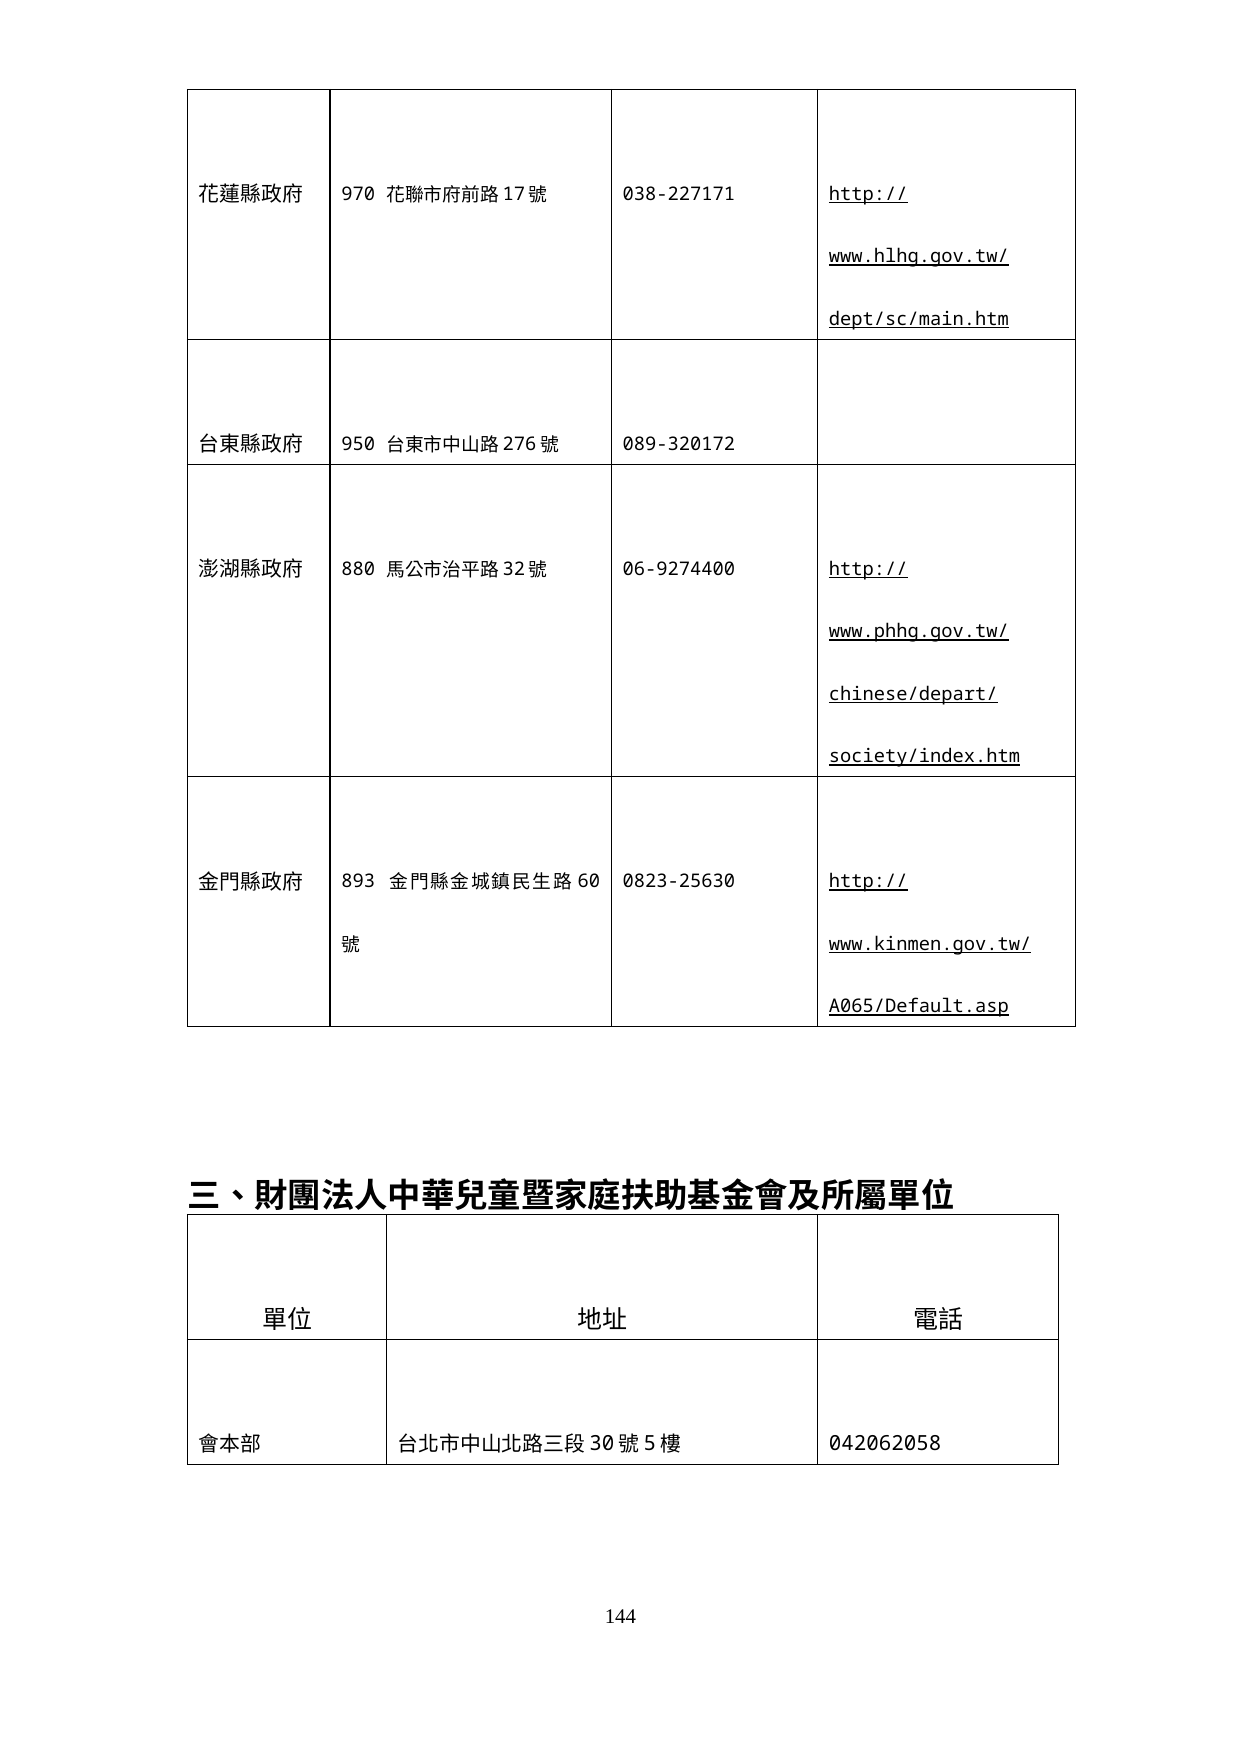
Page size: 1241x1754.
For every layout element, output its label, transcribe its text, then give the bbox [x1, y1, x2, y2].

table_cell 893 金門縣金城鎮民生路60號 [331, 777, 611, 1026]
table_cell 038-227171 [612, 90, 817, 339]
table_header 地址 [387, 1215, 817, 1339]
table_cell 970 花聯市府前路17號 [331, 90, 611, 339]
table_cell 金門縣政府 [188, 777, 329, 1026]
table_cell 950 台東市中山路276號 [331, 340, 611, 464]
table_cell http://www.kinmen.gov.tw/A065/Default.asp [818, 777, 1075, 1026]
table_cell 花蓮縣政府 [188, 90, 329, 339]
table_cell [818, 340, 1075, 464]
table_cell 0823-25630 [612, 777, 817, 1026]
table_cell 會本部 [188, 1340, 386, 1464]
table_cell http://www.phhg.gov.tw/chinese/depart/society/index.htm [818, 465, 1075, 776]
table_cell http://www.hlhg.gov.tw/dept/sc/main.htm [818, 90, 1075, 339]
table_cell 台東縣政府 [188, 340, 329, 464]
table_cell 06-9274400 [612, 465, 817, 776]
table_header 單位 [188, 1215, 386, 1339]
table_header 電話 [818, 1215, 1058, 1339]
table_cell 880 馬公市治平路32號 [331, 465, 611, 776]
table_cell 042062058 [818, 1340, 1058, 1464]
table_cell 089-320172 [612, 340, 817, 464]
table_cell 澎湖縣政府 [188, 465, 329, 776]
text 三、財團法人中華兒童暨家庭扶助基金會及所屬單位 [187, 1151, 1053, 1214]
table_cell 台北市中山北路三段30號5樓 [387, 1340, 817, 1464]
